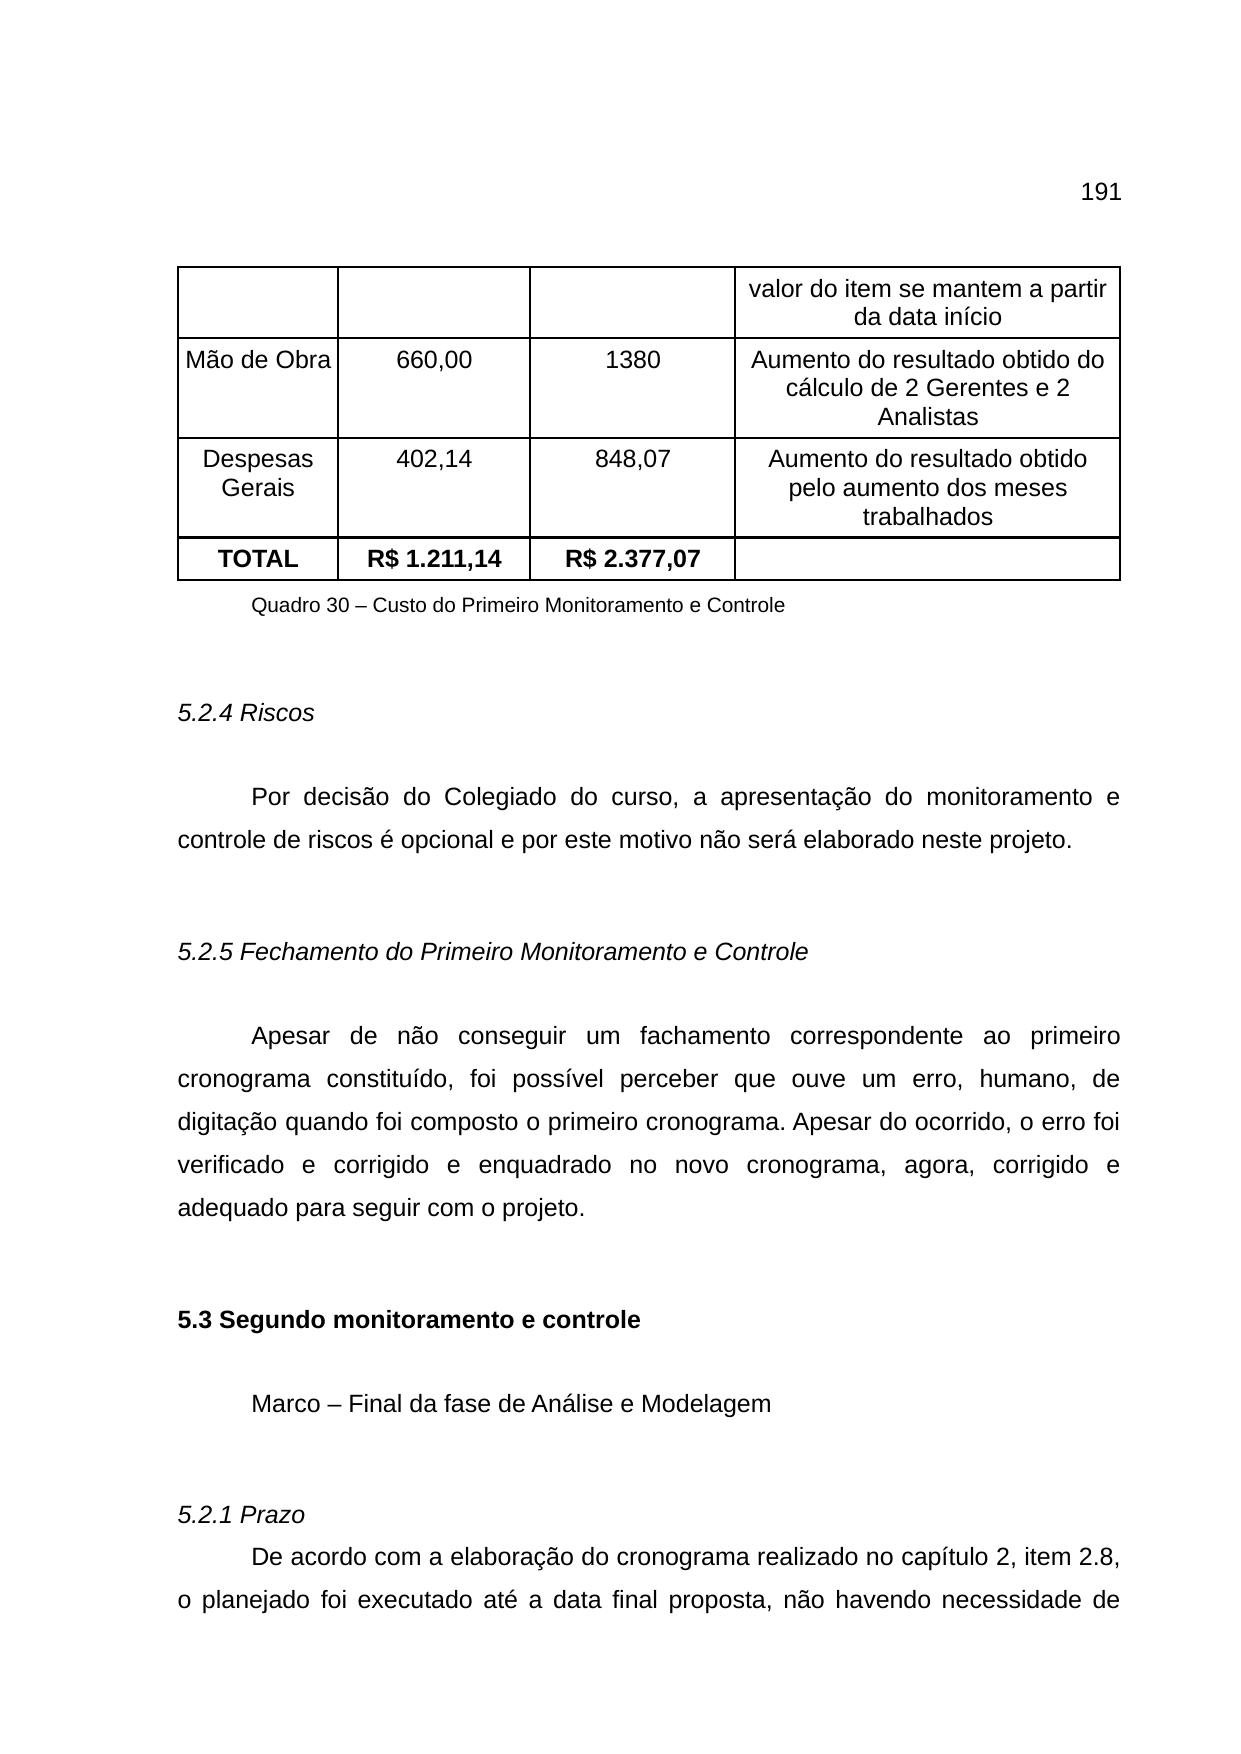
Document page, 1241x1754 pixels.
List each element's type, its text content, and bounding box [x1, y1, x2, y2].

table_cell Aumento do resultado obtido do cálculo de 2 Gerentes e 2 Analistas [736, 339, 1119, 437]
text Quadro 30 – Custo do Primeiro Monitoramento e Controle [177, 593, 1122, 617]
text Marco – Final da fase de Análise e Modelagem [177, 1389, 1122, 1418]
table_cell [531, 268, 734, 337]
subtitle 5.2.1 Prazo [177, 1500, 1122, 1529]
table_cell R$ 2.377,07 [531, 539, 734, 579]
text Apesar de não conseguir um fachamento correspondente ao primeiro cronograma constituído, foi possível perceber que ouve um erro, humano, de digitação quando foi composto o primeiro cronograma. Apesar do ocorrido, o erro foi verificado e corrigido e enquadrado no novo cronograma, agora, corrigido e adequado para seguir com o projeto. [177, 1021, 1122, 1222]
table_cell [736, 539, 1119, 579]
table_cell 660,00 [339, 339, 529, 437]
text Por decisão do Colegiado do curso, a apresentação do monitoramento e controle de riscos é opcional e por este motivo não será elaborado neste projeto. [177, 782, 1122, 854]
table_cell valor do item se mantem a partir da data início [736, 268, 1119, 337]
table_cell [179, 268, 337, 337]
subtitle 5.2.4 Riscos [177, 698, 1122, 727]
subtitle 5.2.5 Fechamento do Primeiro Monitoramento e Controle [177, 937, 1122, 965]
table_cell 402,14 [339, 439, 529, 536]
subtitle 5.3 Segundo monitoramento e controle [177, 1305, 1122, 1333]
table_cell Mão de Obra [179, 339, 337, 437]
text De acordo com a elaboração do cronograma realizado no capítulo 2, item 2.8, o planejado foi executado até a data final proposta, não havendo necessidade de [177, 1542, 1122, 1613]
table_cell R$ 1.211,14 [339, 539, 529, 579]
table_cell [339, 268, 529, 337]
table_cell 848,07 [531, 439, 734, 536]
table_cell Despesas Gerais [179, 439, 337, 536]
table_cell TOTAL [179, 539, 337, 579]
table_cell 1380 [531, 339, 734, 437]
table_cell Aumento do resultado obtido pelo aumento dos meses trabalhados [736, 439, 1119, 536]
